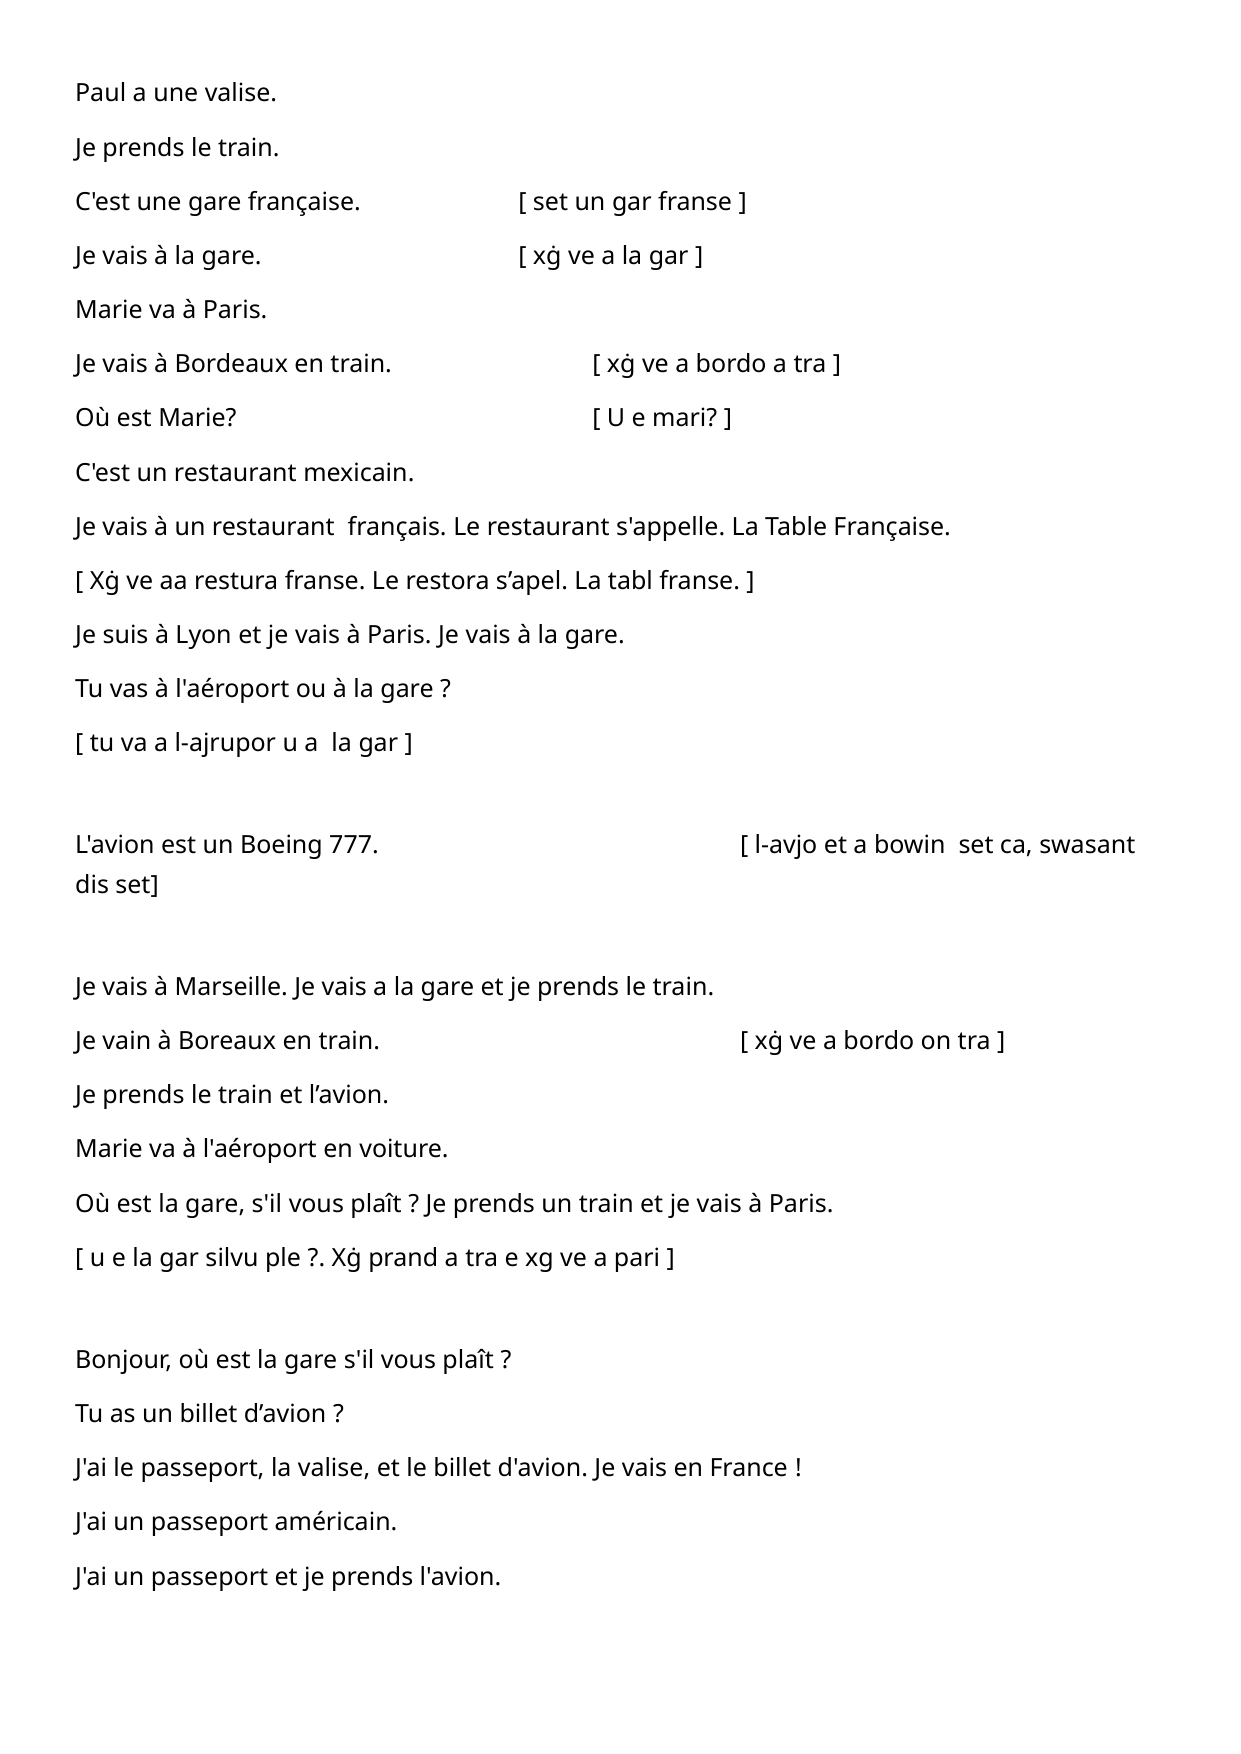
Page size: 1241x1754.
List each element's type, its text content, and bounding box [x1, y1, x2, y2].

text C'est une gare française. [ set un gar franse ] [75, 183, 1165, 217]
text [ u e la gar silvu ple ?. Xġ prand a tra e xg ve a pari ] [75, 1239, 1165, 1273]
text J'ai le passeport, la valise, et le billet d'avion. Je vais en France ! [75, 1450, 1165, 1484]
text [ tu va a l-ajrupor u a la gar ] [75, 725, 1165, 759]
text Tu vas à l'aéroport ou à la gare ? [75, 671, 1165, 705]
text Je vain à Boreaux en train. [ xġ ve a bordo on tra ] [75, 1023, 1165, 1057]
text Marie va à Paris. [75, 292, 1165, 326]
text [ Xġ ve aa restura franse. Le restora s’apel. La tabl franse. ] [75, 562, 1165, 597]
text Je suis à Lyon et je vais à Paris. Je vais à la gare. [75, 617, 1165, 651]
text Paul a une valise. [75, 75, 1165, 109]
text C'est un restaurant mexicain. [75, 454, 1165, 488]
text Je vais à la gare. [ xġ ve a la gar ] [75, 237, 1165, 272]
text Tu as un billet d’avion ? [75, 1396, 1165, 1430]
text Je vais à Marseille. Je vais a la gare et je prends le train. [75, 968, 1165, 1003]
text Où est Marie? [ U e mari? ] [75, 400, 1165, 434]
text Je prends le train et l’avion. [75, 1077, 1165, 1111]
text Bonjour, où est la gare s'il vous plaît ? [75, 1342, 1165, 1376]
text Je vais à Bordeaux en train. [ xġ ve a bordo a tra ] [75, 346, 1165, 380]
text L'avion est un Boeing 777. [ l-avjo et a bowin set ca, swasant dis set] [75, 827, 1165, 900]
text J'ai un passeport et je prends l'avion. [75, 1558, 1165, 1592]
text J'ai un passeport américain. [75, 1504, 1165, 1538]
text Je vais à un restaurant français. Le restaurant s'appelle. La Table Française. [75, 508, 1165, 542]
text Où est la gare, s'il vous plaît ? Je prends un train et je vais à Paris. [75, 1185, 1165, 1219]
text Je prends le train. [75, 129, 1165, 163]
text Marie va à l'aéroport en voiture. [75, 1131, 1165, 1165]
